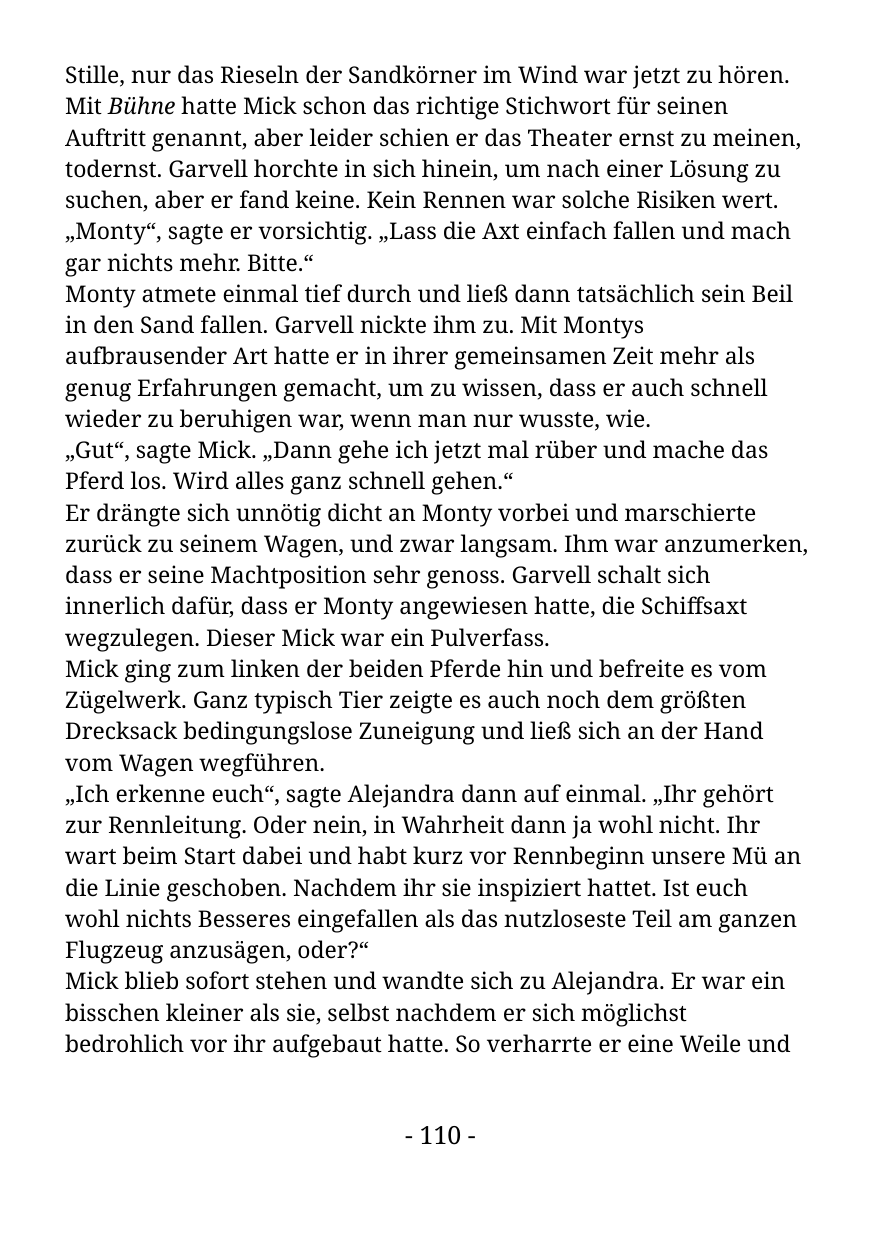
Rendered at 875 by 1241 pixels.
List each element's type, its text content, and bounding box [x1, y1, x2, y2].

text Mick ging zum linken der beiden Pferde hin und befreite es vom Zügelwerk. Ganz typisch Tier zeigte es auch noch dem größten Drecksack bedingungslose Zuneigung und ließ sich an der Hand vom Wagen wegführen. [65, 653, 809, 778]
text Stille, nur das Rieseln der Sandkörner im Wind war jetzt zu hören. Mit Bühne hatte Mick schon das richtige Stichwort für seinen Auftritt genannt, aber leider schien er das Theater ernst zu meinen, todernst. Garvell horchte in sich hinein, um nach einer Lösung zu suchen, aber er fand keine. Kein Rennen war solche Risiken wert. [65, 59, 809, 215]
text Er drängte sich unnötig dicht an Monty vorbei und marschierte zurück zu seinem Wagen, und zwar langsam. Ihm war anzumerken, dass er seine Machtposition sehr genoss. Garvell schalt sich innerlich dafür, dass er Monty angewiesen hatte, die Schiffsaxt wegzulegen. Dieser Mick war ein Pulverfass. [65, 497, 809, 653]
text Monty atmete einmal tief durch und ließ dann tatsächlich sein Beil in den Sand fallen. Garvell nickte ihm zu. Mit Montys aufbrausender Art hatte er in ihrer gemeinsamen Zeit mehr als genug Erfahrungen gemacht, um zu wissen, dass er auch schnell wieder zu beruhigen war, wenn man nur wusste, wie. [65, 278, 809, 434]
text Mick blieb sofort stehen und wandte sich zu Alejandra. Er war ein bisschen kleiner als sie, selbst nachdem er sich möglichst bedrohlich vor ihr aufgebaut hatte. So verharrte er eine Weile und [65, 965, 809, 1059]
text „Ich erkenne euch“, sagte Alejandra dann auf einmal. „Ihr gehört zur Rennleitung. Oder nein, in Wahrheit dann ja wohl nicht. Ihr wart beim Start dabei und habt kurz vor Rennbeginn unsere Mü an die Linie geschoben. Nachdem ihr sie inspiziert hattet. Ist euch wohl nichts Besseres eingefallen als das nutzloseste Teil am ganzen Flugzeug anzusägen, oder?“ [65, 778, 809, 965]
text „Monty“, sagte er vorsichtig. „Lass die Axt einfach fallen und mach gar nichts mehr. Bitte.“ [65, 215, 809, 278]
text „Gut“, sagte Mick. „Dann gehe ich jetzt mal rüber und mache das Pferd los. Wird alles ganz schnell gehen.“ [65, 434, 809, 497]
